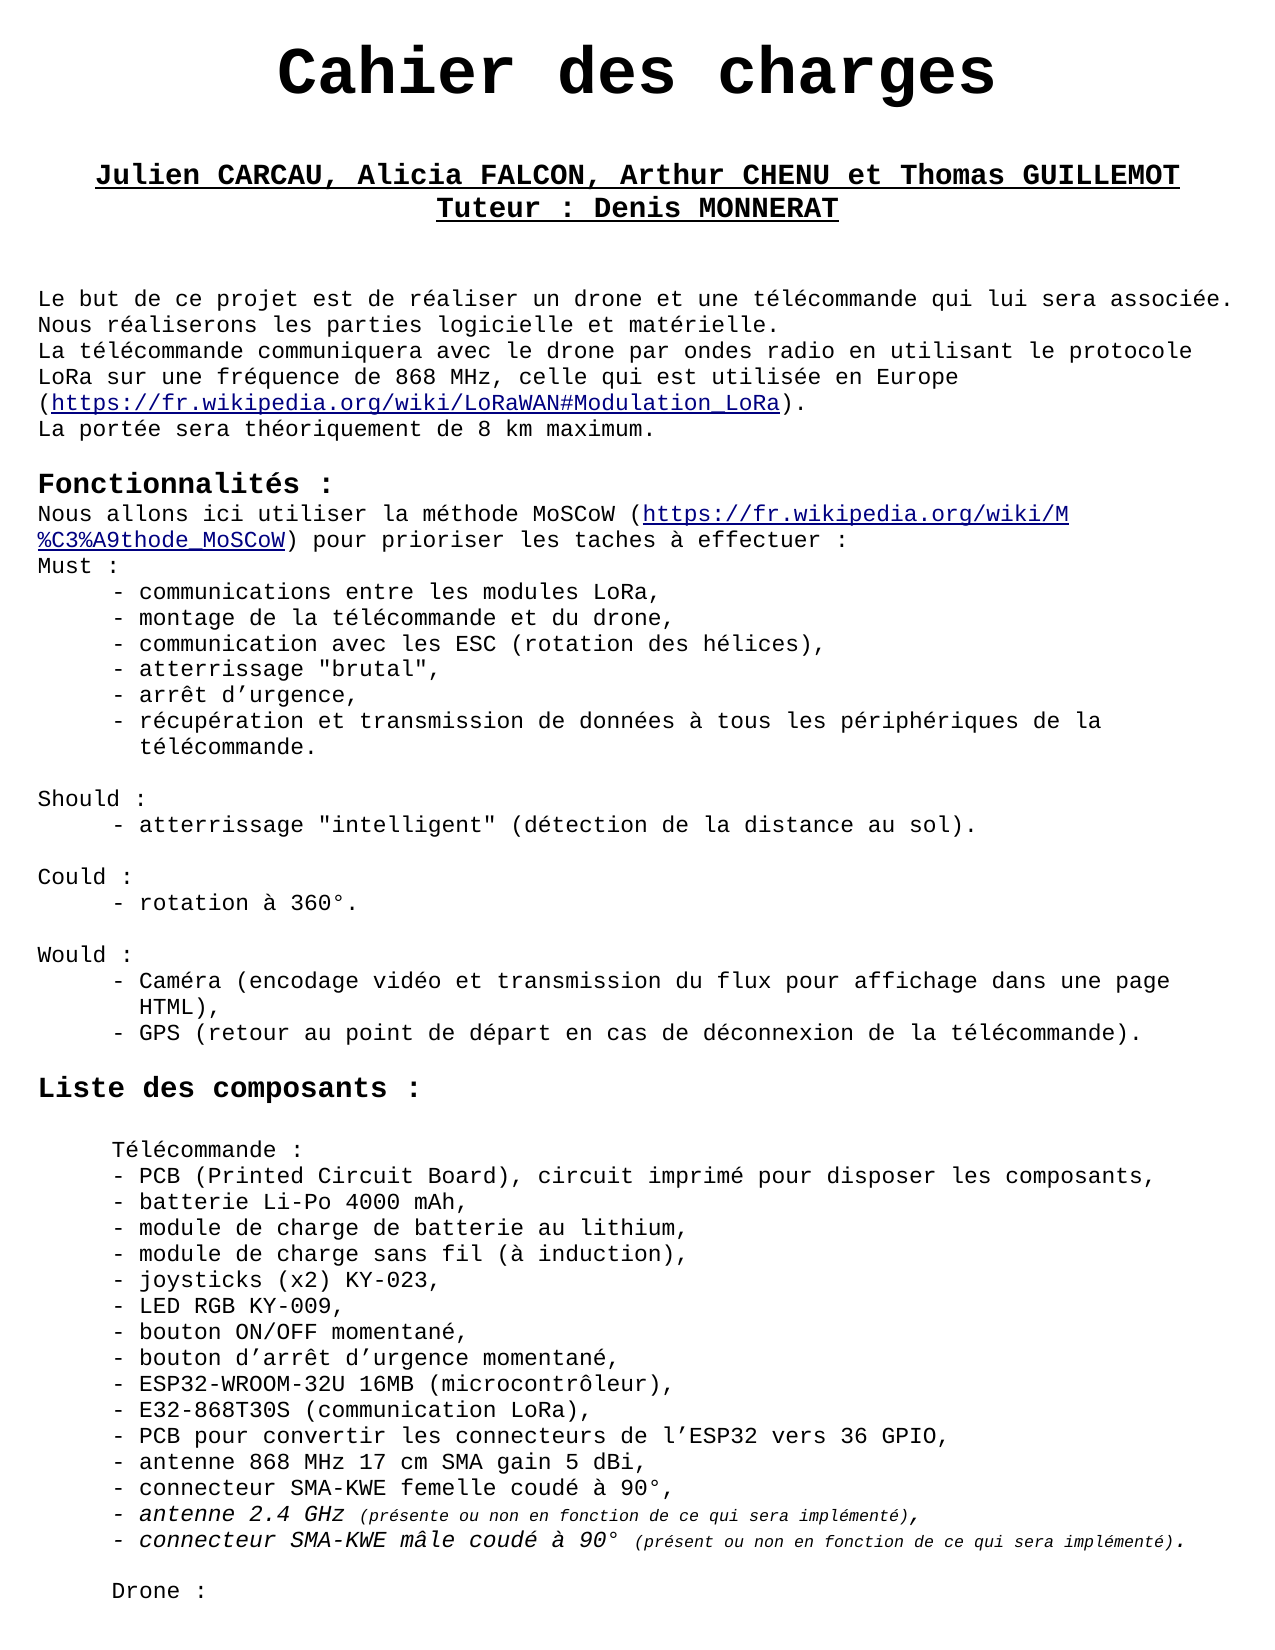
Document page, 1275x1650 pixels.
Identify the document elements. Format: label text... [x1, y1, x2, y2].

text - Caméra (encodage vidéo et transmission du flux pour affichage dans une page HTML), [37, 969, 1237, 1021]
text Liste des composants : [37, 1073, 1237, 1106]
text - PCB (Printed Circuit Board), circuit imprimé pour disposer les composants, [37, 1165, 1237, 1191]
text - antenne 2.4 GHz (présente ou non en fonction de ce qui sera implémenté), [37, 1502, 1237, 1528]
text - connecteur SMA-KWE mâle coudé à 90° (présent ou non en fonction de ce qui sera implémenté). [37, 1528, 1237, 1554]
text - montage de la télécommande et du drone, [37, 606, 1237, 632]
text - arrêt d’urgence, [37, 684, 1237, 710]
text Must : [37, 554, 1237, 580]
text Fonctionnalités : [37, 469, 1237, 502]
text Télécommande : [37, 1139, 1237, 1165]
text Tuteur : Denis MONNERAT [37, 193, 1237, 226]
text - antenne 868 MHz 17 cm SMA gain 5 dBi, [37, 1450, 1237, 1476]
text Could : [37, 865, 1237, 891]
text - connecteur SMA-KWE femelle coudé à 90°, [37, 1476, 1237, 1502]
text - communication avec les ESC (rotation des hélices), [37, 632, 1237, 658]
text - bouton ON/OFF momentané, [37, 1320, 1237, 1346]
text - module de charge de batterie au lithium, [37, 1217, 1237, 1243]
text Le but de ce projet est de réaliser un drone et une télécommande qui lui sera associée. Nous réaliserons les parties logicielle et matérielle. [37, 288, 1237, 339]
text Would : [37, 943, 1237, 969]
text La télécommande communiquera avec le drone par ondes radio en utilisant le protocole LoRa sur une fréquence de 868 MHz, celle qui est utilisée en Europe (https://fr.wikipedia.org/wiki/LoRaWAN#Modulation_LoRa). [37, 339, 1237, 417]
text - E32-868T30S (communication LoRa), [37, 1398, 1237, 1424]
text - module de charge sans fil (à induction), [37, 1243, 1237, 1268]
text Should : [37, 787, 1237, 813]
text - LED RGB KY-009, [37, 1294, 1237, 1320]
text - PCB pour convertir les connecteurs de l’ESP32 vers 36 GPIO, [37, 1424, 1237, 1450]
text La portée sera théoriquement de 8 km maximum. [37, 417, 1237, 443]
text - batterie Li-Po 4000 mAh, [37, 1191, 1237, 1217]
text - communications entre les modules LoRa, [37, 580, 1237, 606]
text - récupération et transmission de données à tous les périphériques de la télécommande. [37, 710, 1237, 762]
text Nous allons ici utiliser la méthode MoSCoW (https://fr.wikipedia.org/wiki/M%C3%A9thode_MoSCoW) pour prioriser les taches à effectuer : [37, 502, 1237, 554]
text - atterrissage "intelligent" (détection de la distance au sol). [37, 813, 1237, 839]
text Julien CARCAU, Alicia FALCON, Arthur CHENU et Thomas GUILLEMOT [37, 160, 1237, 193]
text - ESP32-WROOM-32U 16MB (microcontrôleur), [37, 1372, 1237, 1398]
text - rotation à 360°. [37, 891, 1237, 917]
text - atterrissage "brutal", [37, 658, 1237, 684]
text - joysticks (x2) KY-023, [37, 1268, 1237, 1294]
text - bouton d’arrêt d’urgence momentané, [37, 1346, 1237, 1372]
text Cahier des charges [37, 37, 1237, 113]
text Drone : [37, 1580, 1237, 1606]
text - GPS (retour au point de départ en cas de déconnexion de la télécommande). [37, 1021, 1237, 1047]
